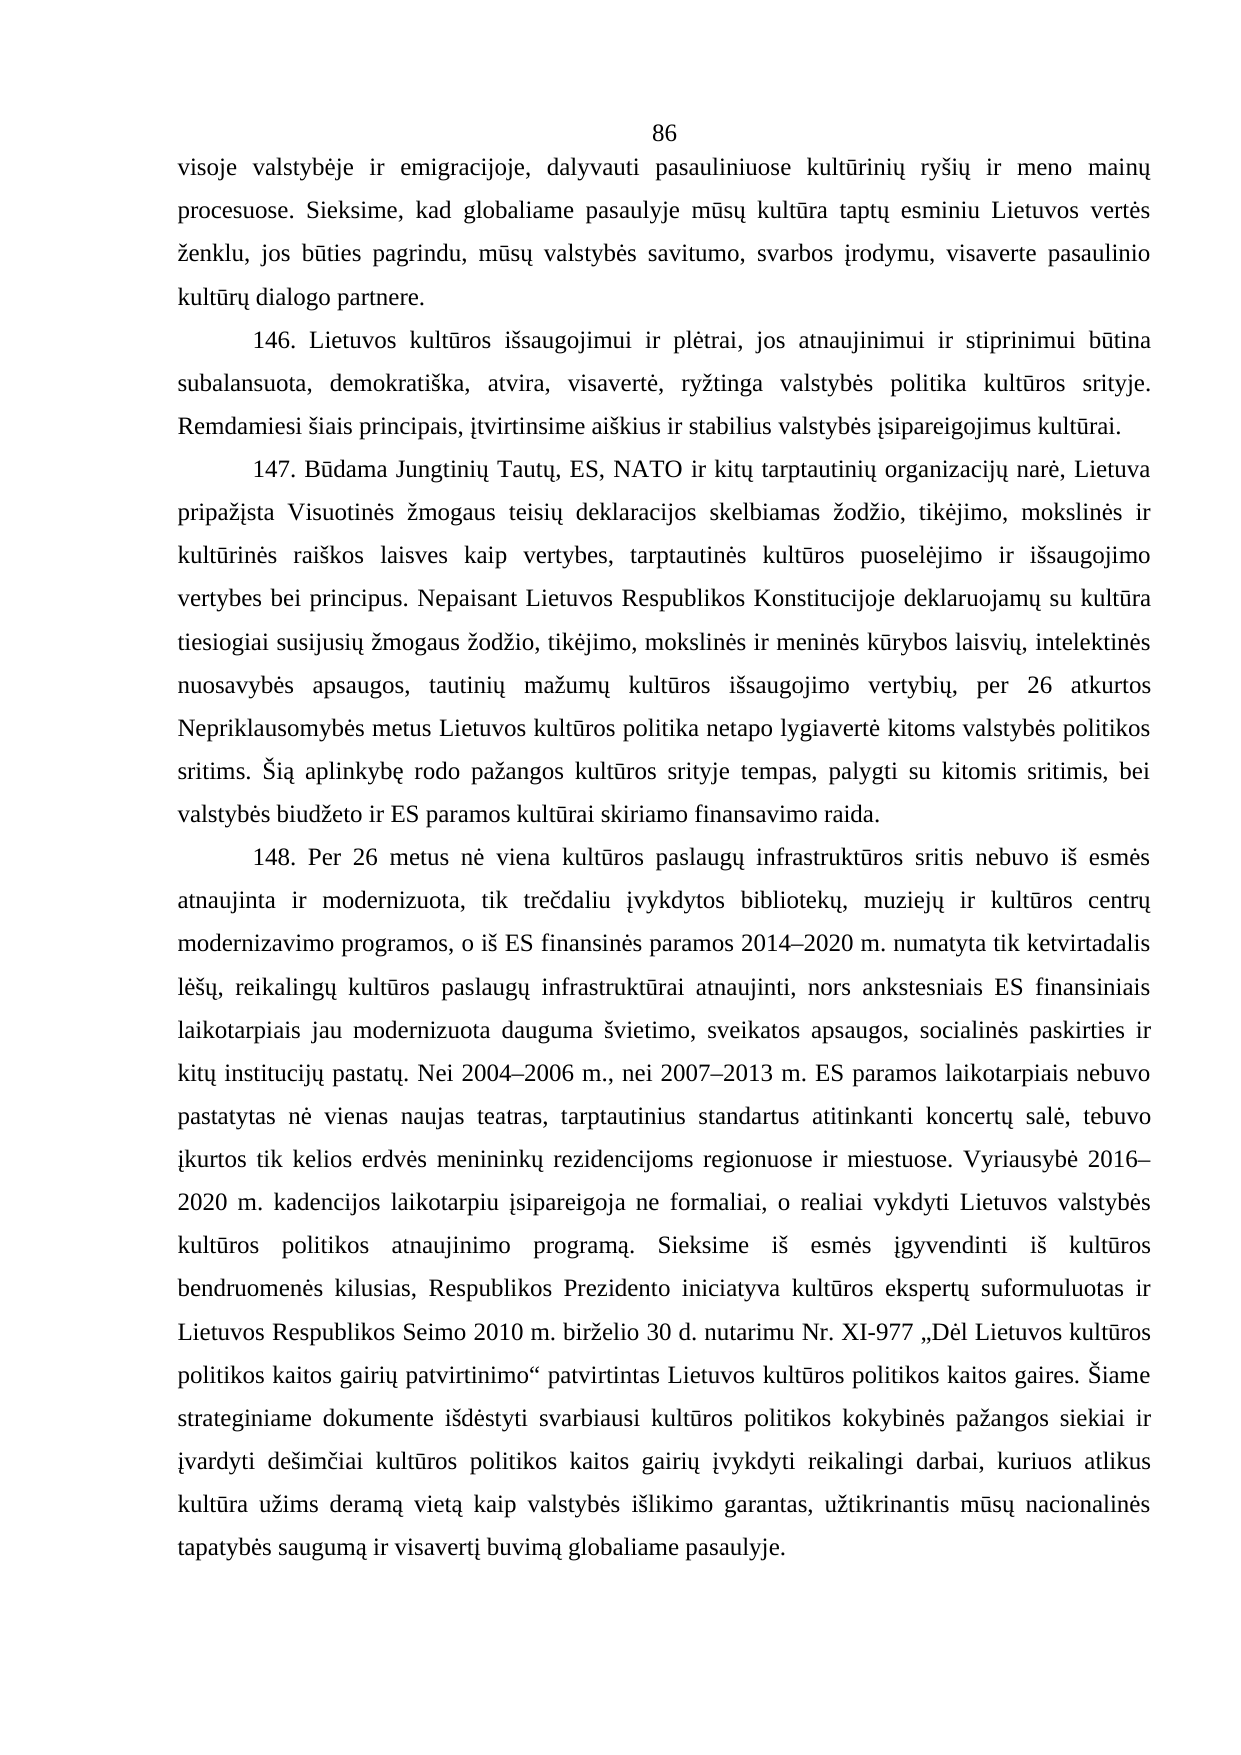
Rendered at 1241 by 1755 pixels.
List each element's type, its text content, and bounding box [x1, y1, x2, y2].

text visoje valstybėje ir emigracijoje, dalyvauti pasauliniuose kultūrinių ryšių ir meno mainų procesuose. Sieksime, kad globaliame pasaulyje mūsų kultūra taptų esminiu Lietuvos vertės ženklu, jos būties pagrindu, mūsų valstybės savitumo, svarbos įrodymu, visaverte pasaulinio kultūrų dialogo partnere. [177, 152, 1152, 310]
text 148. Per 26 metus nė viena kultūros paslaugų infrastruktūros sritis nebuvo iš esmės atnaujinta ir modernizuota, tik trečdaliu įvykdytos bibliotekų, muziejų ir kultūros centrų modernizavimo programos, o iš ES finansinės paramos 2014–2020 m. numatyta tik ketvirtadalis lėšų, reikalingų kultūros paslaugų infrastruktūrai atnaujinti, nors ankstesniais ES finansiniais laikotarpiais jau modernizuota dauguma švietimo, sveikatos apsaugos, socialinės paskirties ir kitų institucijų pastatų. Nei 2004–2006 m., nei 2007–2013 m. ES paramos laikotarpiais nebuvo pastatytas nė vienas naujas teatras, tarptautinius standartus atitinkanti koncertų salė, tebuvo įkurtos tik kelios erdvės menininkų rezidencijoms regionuose ir miestuose. Vyriausybė 2016–2020 m. kadencijos laikotarpiu įsipareigoja ne formaliai, o realiai vykdyti Lietuvos valstybės kultūros politikos atnaujinimo programą. Sieksime iš esmės įgyvendinti iš kultūros bendruomenės kilusias, Respublikos Prezidento iniciatyva kultūros ekspertų suformuluotas ir Lietuvos Respublikos Seimo 2010 m. birželio 30 d. nutarimu Nr. XI-977 „Dėl Lietuvos kultūros politikos kaitos gairių patvirtinimo“ patvirtintas Lietuvos kultūros politikos kaitos gaires. Šiame strateginiame dokumente išdėstyti svarbiausi kultūros politikos kokybinės pažangos siekiai ir įvardyti dešimčiai kultūros politikos kaitos gairių įvykdyti reikalingi darbai, kuriuos atlikus kultūra užims deramą vietą kaip valstybės išlikimo garantas, užtikrinantis mūsų nacionalinės tapatybės saugumą ir visavertį buvimą globaliame pasaulyje. [177, 842, 1152, 1561]
text 146. Lietuvos kultūros išsaugojimui ir plėtrai, jos atnaujinimui ir stiprinimui būtina subalansuota, demokratiška, atvira, visavertė, ryžtinga valstybės politika kultūros srityje. Remdamiesi šiais principais, įtvirtinsime aiškius ir stabilius valstybės įsipareigojimus kultūrai. [177, 325, 1152, 440]
text 147. Būdama Jungtinių Tautų, ES, NATO ir kitų tarptautinių organizacijų narė, Lietuva pripažįsta Visuotinės žmogaus teisių deklaracijos skelbiamas žodžio, tikėjimo, mokslinės ir kultūrinės raiškos laisves kaip vertybes, tarptautinės kultūros puoselėjimo ir išsaugojimo vertybes bei principus. Nepaisant Lietuvos Respublikos Konstitucijoje deklaruojamų su kultūra tiesiogiai susijusių žmogaus žodžio, tikėjimo, mokslinės ir meninės kūrybos laisvių, intelektinės nuosavybės apsaugos, tautinių mažumų kultūros išsaugojimo vertybių, per 26 atkurtos Nepriklausomybės metus Lietuvos kultūros politika netapo lygiavertė kitoms valstybės politikos sritims. Šią aplinkybę rodo pažangos kultūros srityje tempas, palygti su kitomis sritimis, bei valstybės biudžeto ir ES paramos kultūrai skiriamo finansavimo raida. [177, 454, 1152, 828]
